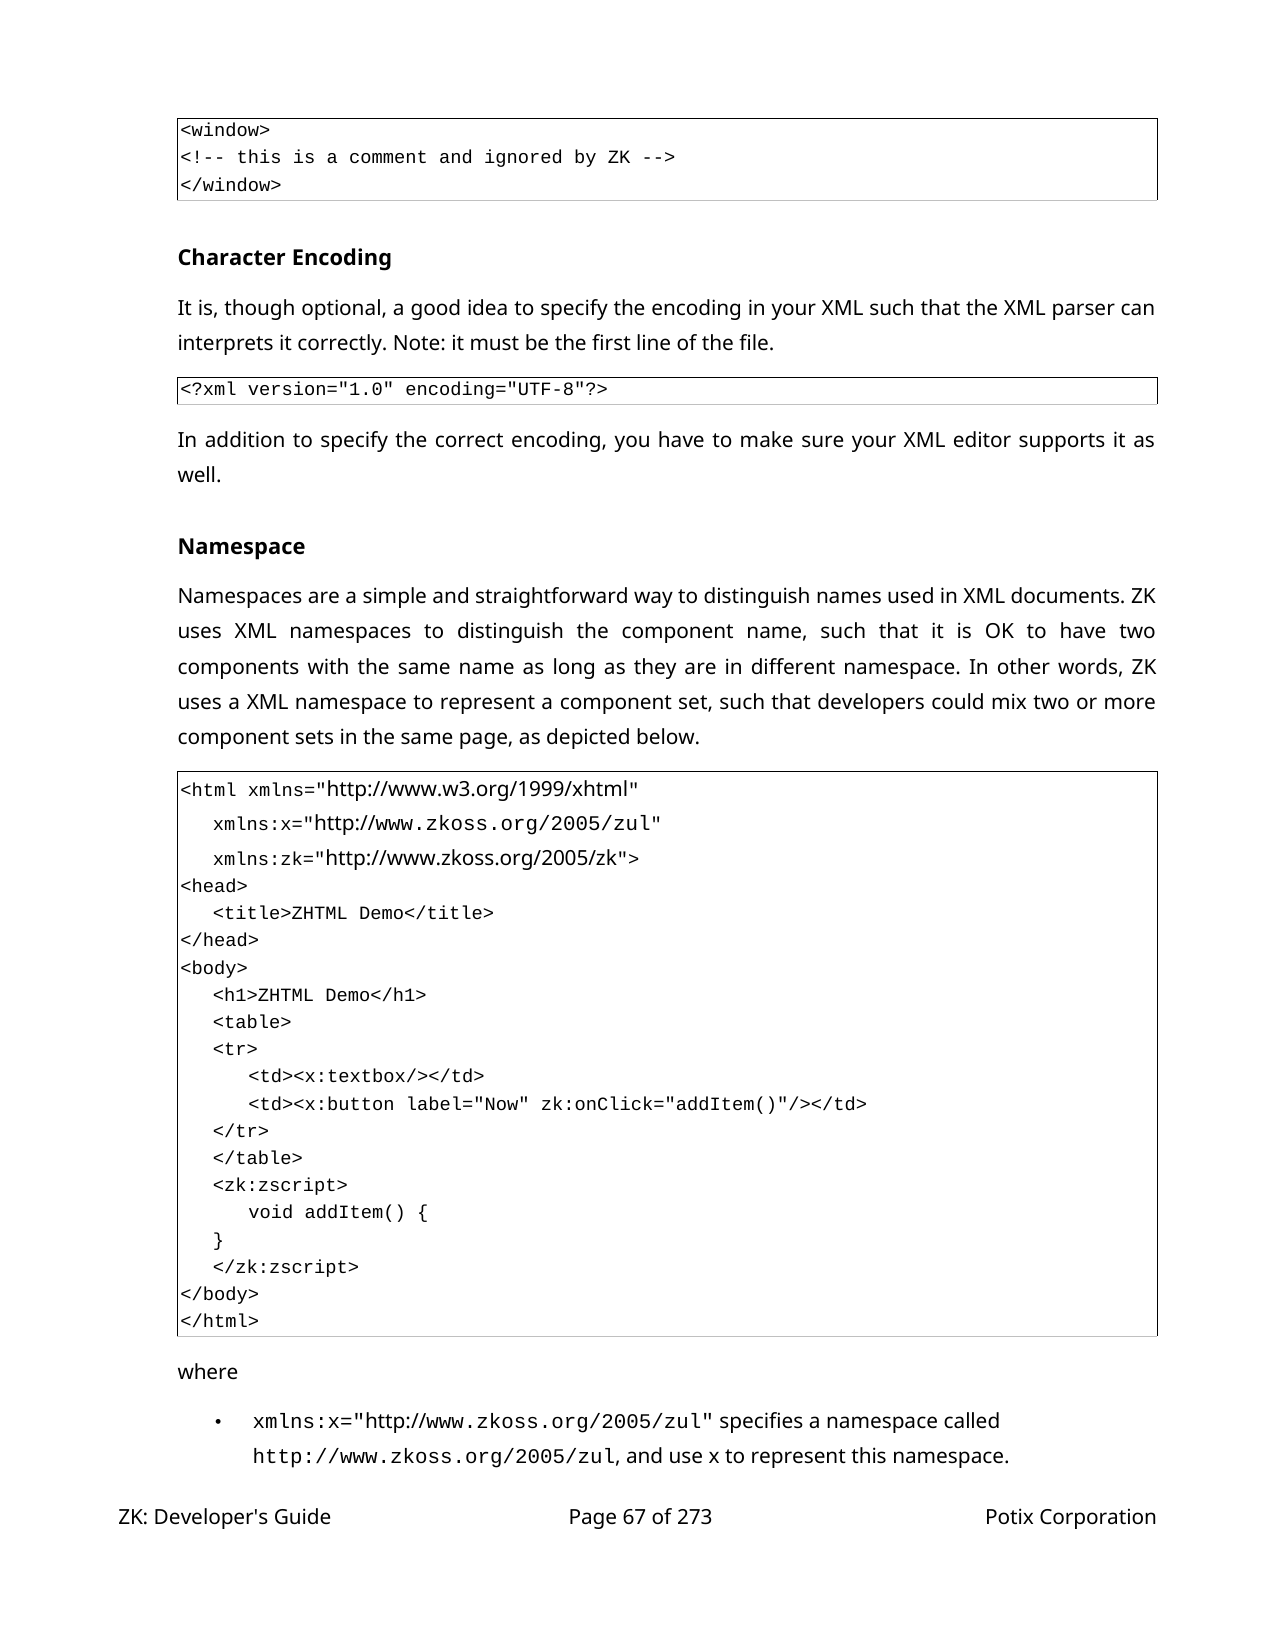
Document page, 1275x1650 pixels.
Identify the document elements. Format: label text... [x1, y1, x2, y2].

text xmlns:x="http://www.zkoss.org/2005/zul" [178, 805, 1157, 837]
text </body> [178, 1282, 1157, 1306]
text </head> [178, 928, 1157, 953]
text <zk:zscript> [178, 1173, 1157, 1197]
text <tr> [178, 1037, 1157, 1061]
subtitle Character Encoding [177, 242, 1157, 272]
text </html> [178, 1309, 1157, 1336]
text <body> [178, 956, 1157, 980]
subtitle Namespace [177, 531, 1157, 561]
text </zk:zscript> [178, 1254, 1157, 1279]
list xmlns:x="http://www.zkoss.org/2005/zul" specifies a namespace called http://www.zkoss.org/2005/zul, and use x to represent this namespace. [215, 1406, 1157, 1470]
text <title>ZHTML Demo</title> [178, 901, 1157, 925]
text <table> [178, 1010, 1157, 1034]
text <head> [178, 874, 1157, 898]
text where [177, 1357, 1157, 1385]
text <td><x:button label="Now" zk:onClick="addItem()"/></td> [178, 1091, 1157, 1116]
text <td><x:textbox/></td> [178, 1064, 1157, 1088]
text </tr> [178, 1119, 1157, 1143]
text <!-- this is a comment and ignored by ZK --> [178, 145, 1157, 169]
text void addItem() { [178, 1200, 1157, 1224]
text <window> [178, 119, 1157, 142]
text </window> [178, 172, 1157, 200]
text } [178, 1227, 1157, 1252]
text Namespaces are a simple and straightforward way to distinguish names used in XML documents. ZK uses XML namespaces to distinguish the component name, such that it is OK to have two components with the same name as long as they are in different namespace. In other words, ZK uses a XML namespace to represent a component set, such that developers could mix two or more component sets in the same page, as depicted below. [177, 581, 1157, 751]
text <html xmlns="http://www.w3.org/1999/xhtml" [178, 772, 1157, 802]
text xmlns:zk="http://www.zkoss.org/2005/zk"> [178, 840, 1157, 871]
text <h1>ZHTML Demo</h1> [178, 983, 1157, 1007]
text It is, though optional, a good idea to specify the encoding in your XML such that the XML parser can interprets it correctly. Note: it must be the first line of the file. [177, 293, 1157, 356]
text In addition to specify the correct encoding, you have to make sure your XML editor supports it as well. [177, 425, 1157, 488]
text <?xml version="1.0" encoding="UTF-8"?> [178, 378, 1157, 404]
text </table> [178, 1146, 1157, 1170]
